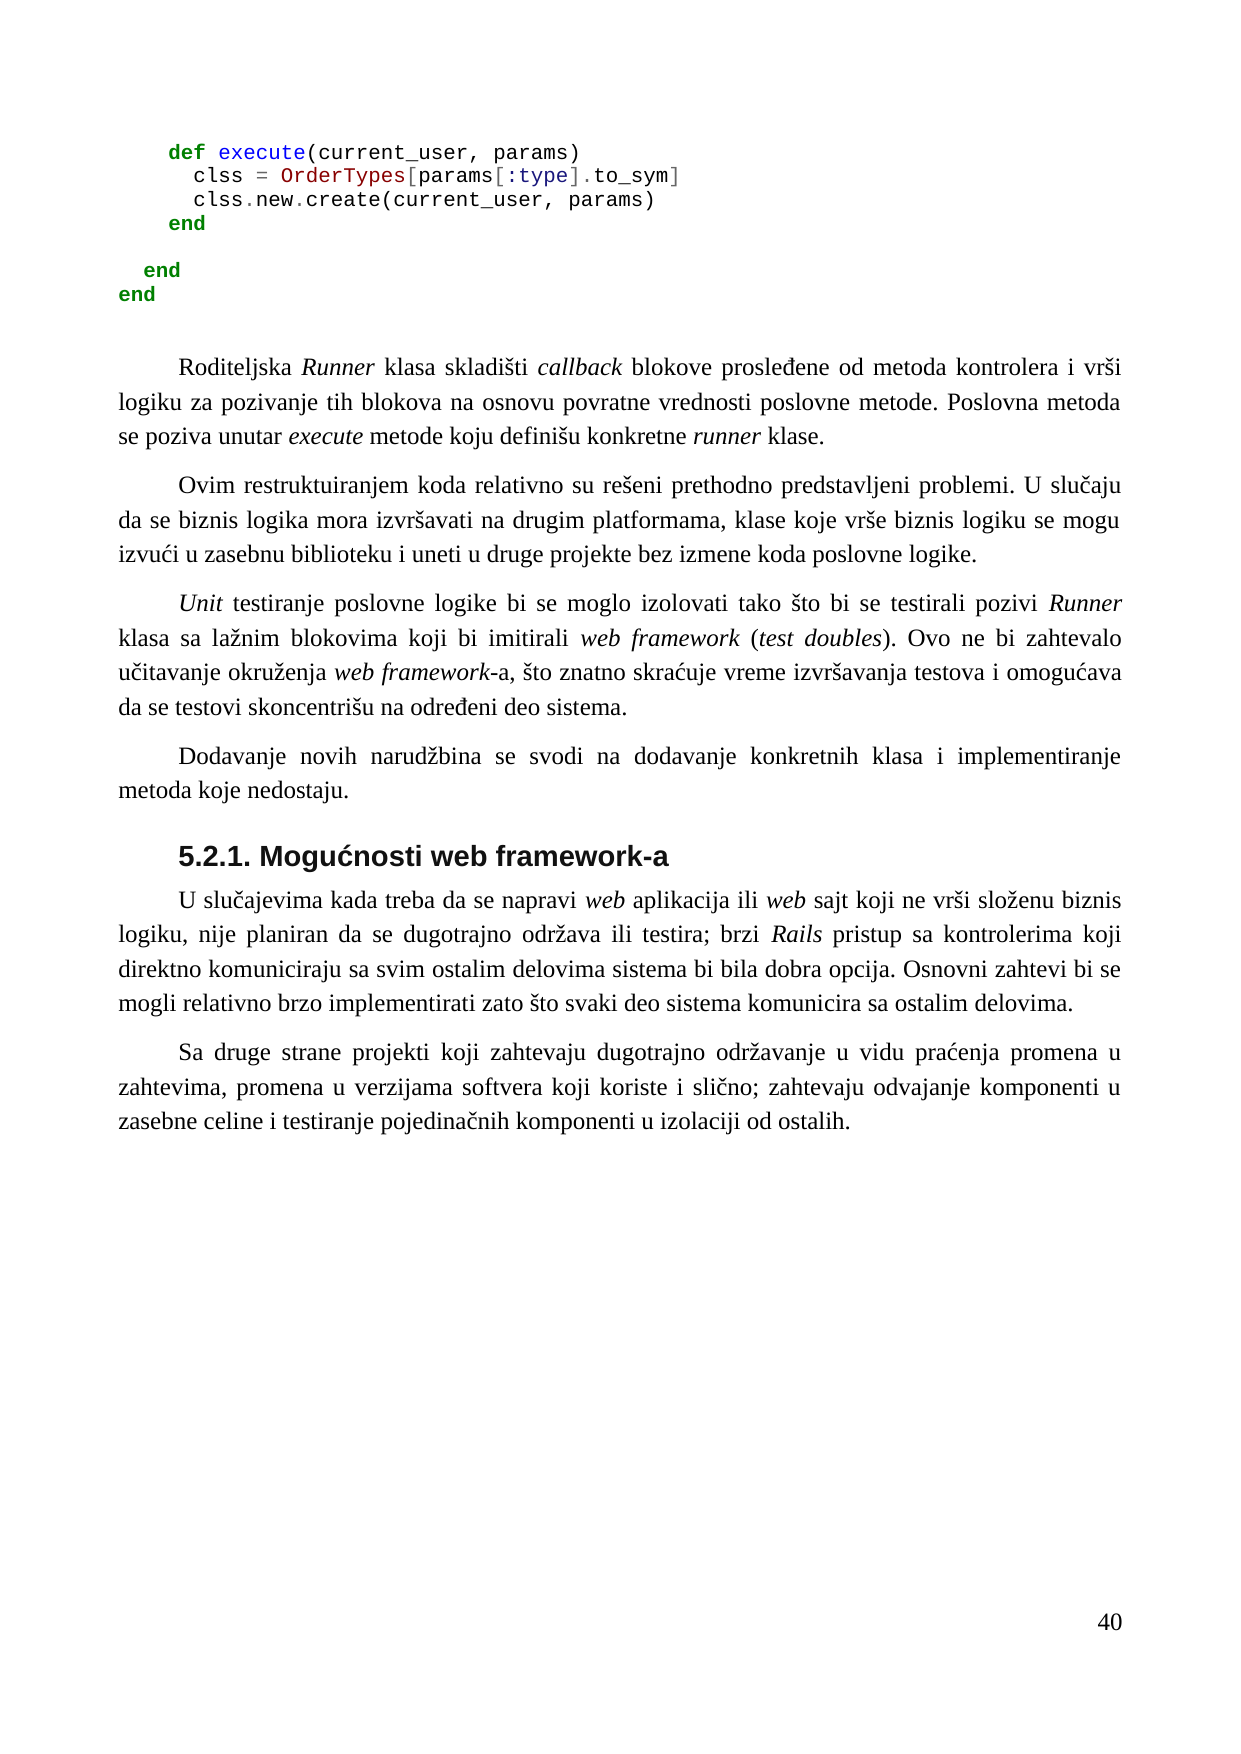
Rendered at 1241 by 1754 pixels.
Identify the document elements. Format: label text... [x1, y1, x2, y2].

text clss = OrderTypes[params[:type].to_sym] [118, 165, 1122, 189]
subtitle Mogućnosti web framework-a [118, 839, 1122, 872]
text end [118, 284, 1122, 307]
text Roditeljska Runner klasa skladišti callback blokove prosleđene od metoda kontrolera i vrši logiku za pozivanje tih blokova na osnovu povratne vrednosti poslovne metode. Poslovna metoda se poziva unutar execute metode koju definišu konkretne runner klase. [118, 352, 1122, 450]
text U slučajevima kada treba da se napravi web aplikacija ili web sajt koji ne vrši složenu biznis logiku, nije planiran da se dugotrajno održava ili testira; brzi Rails pristup sa kontrolerima koji direktno komuniciraju sa svim ostalim delovima sistema bi bila dobra opcija. Osnovni zahtevi bi se mogli relativno brzo implementirati zato što svaki deo sistema komunicira sa ostalim delovima. [118, 885, 1122, 1017]
text end [118, 213, 1122, 236]
text clss.new.create(current_user, params) [118, 189, 1122, 213]
text Sa druge strane projekti koji zahtevaju dugotrajno održavanje u vidu praćenja promena u zahtevima, promena u verzijama softvera koji koriste i slično; zahtevaju odvajanje komponenti u zasebne celine i testiranje pojedinačnih komponenti u izolaciji od ostalih. [118, 1037, 1122, 1135]
text Dodavanje novih narudžbina se svodi na dodavanje konkretnih klasa i implementiranje metoda koje nedostaju. [118, 741, 1122, 804]
text def execute(current_user, params) [118, 142, 1122, 165]
text end [118, 260, 1122, 284]
text Unit testiranje poslovne logike bi se moglo izolovati tako što bi se testirali pozivi Runner klasa sa lažnim blokovima koji bi imitirali web framework (test doubles). Ovo ne bi zahtevalo učitavanje okruženja web framework-a, što znatno skraćuje vreme izvršavanja testova i omogućava da se testovi skoncentrišu na određeni deo sistema. [118, 588, 1122, 721]
text Ovim restruktuiranjem koda relativno su rešeni prethodno predstavljeni problemi. U slučaju da se biznis logika mora izvršavati na drugim platformama, klase koje vrše biznis logiku se mogu izvući u zasebnu biblioteku i uneti u druge projekte bez izmene koda poslovne logike. [118, 470, 1122, 568]
